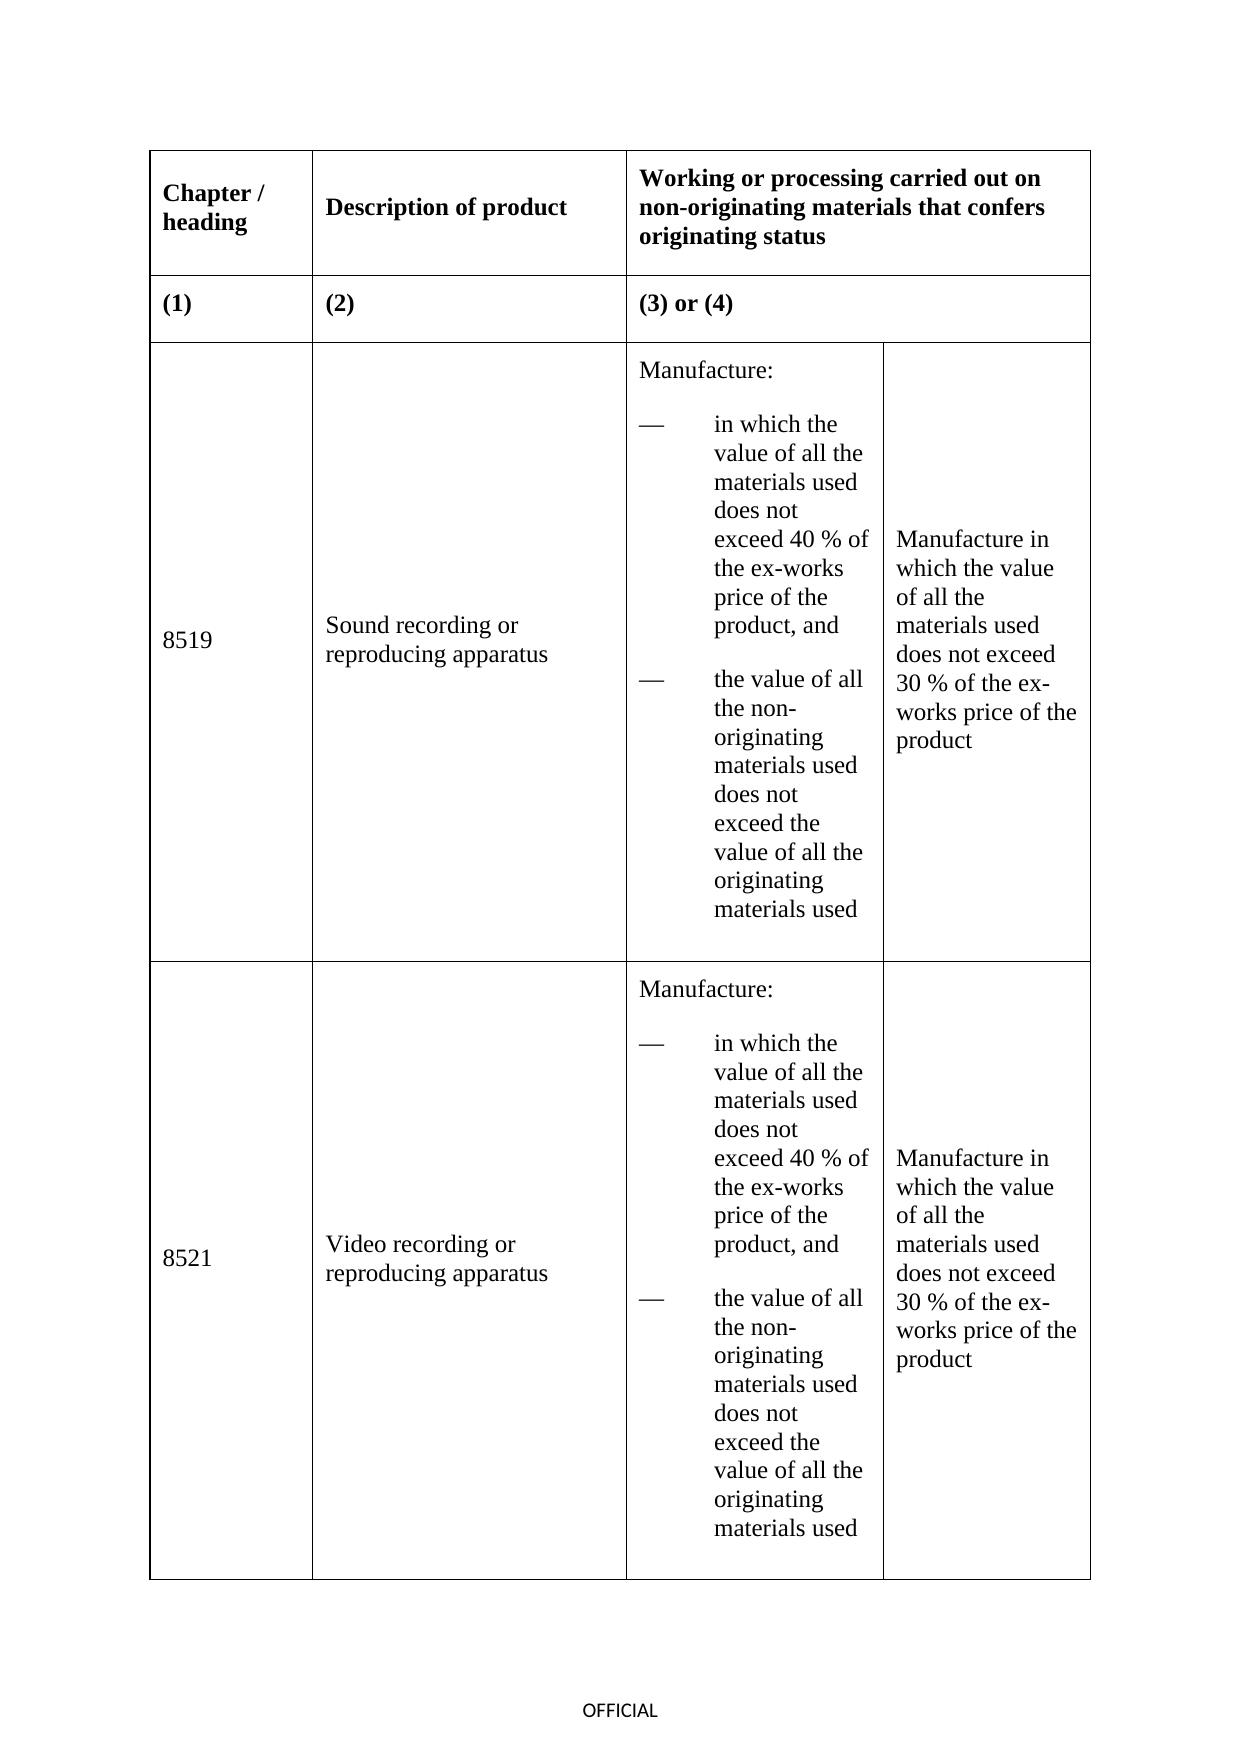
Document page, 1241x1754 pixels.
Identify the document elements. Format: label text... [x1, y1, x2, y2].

table_header Working or processing carried out on non‐originating materials that confers originating status [627, 151, 1090, 275]
table_cell Manufacture: — in which the value of all the materials used does not exceed 40 % of the ex‐works price of the product, and — the value of all the non‐originating materials used does not exceed the value of all the originating materials used [627, 343, 883, 961]
table_cell (2) [313, 276, 626, 342]
table_cell Manufacture in which the value of all the materials used does not exceed 30 % of the ex‐works price of the product [884, 343, 1090, 961]
table_cell Manufacture in which the value of all the materials used does not exceed 30 % of the ex‐works price of the product [884, 962, 1090, 1579]
table_cell (1) [151, 276, 312, 342]
table_cell 8521 [151, 962, 312, 1579]
table_header Chapter / heading [151, 151, 312, 275]
table_cell Sound recording or reproducing apparatus [313, 343, 626, 961]
table_cell Manufacture: — in which the value of all the materials used does not exceed 40 % of the ex‐works price of the product, and — the value of all the non‐originating materials used does not exceed the value of all the originating materials used [627, 962, 883, 1579]
table_cell Video recording or reproducing apparatus [313, 962, 626, 1579]
table_header Description of product [313, 151, 626, 275]
table_cell (3) or (4) [627, 276, 1090, 342]
table_cell 8519 [151, 343, 312, 961]
